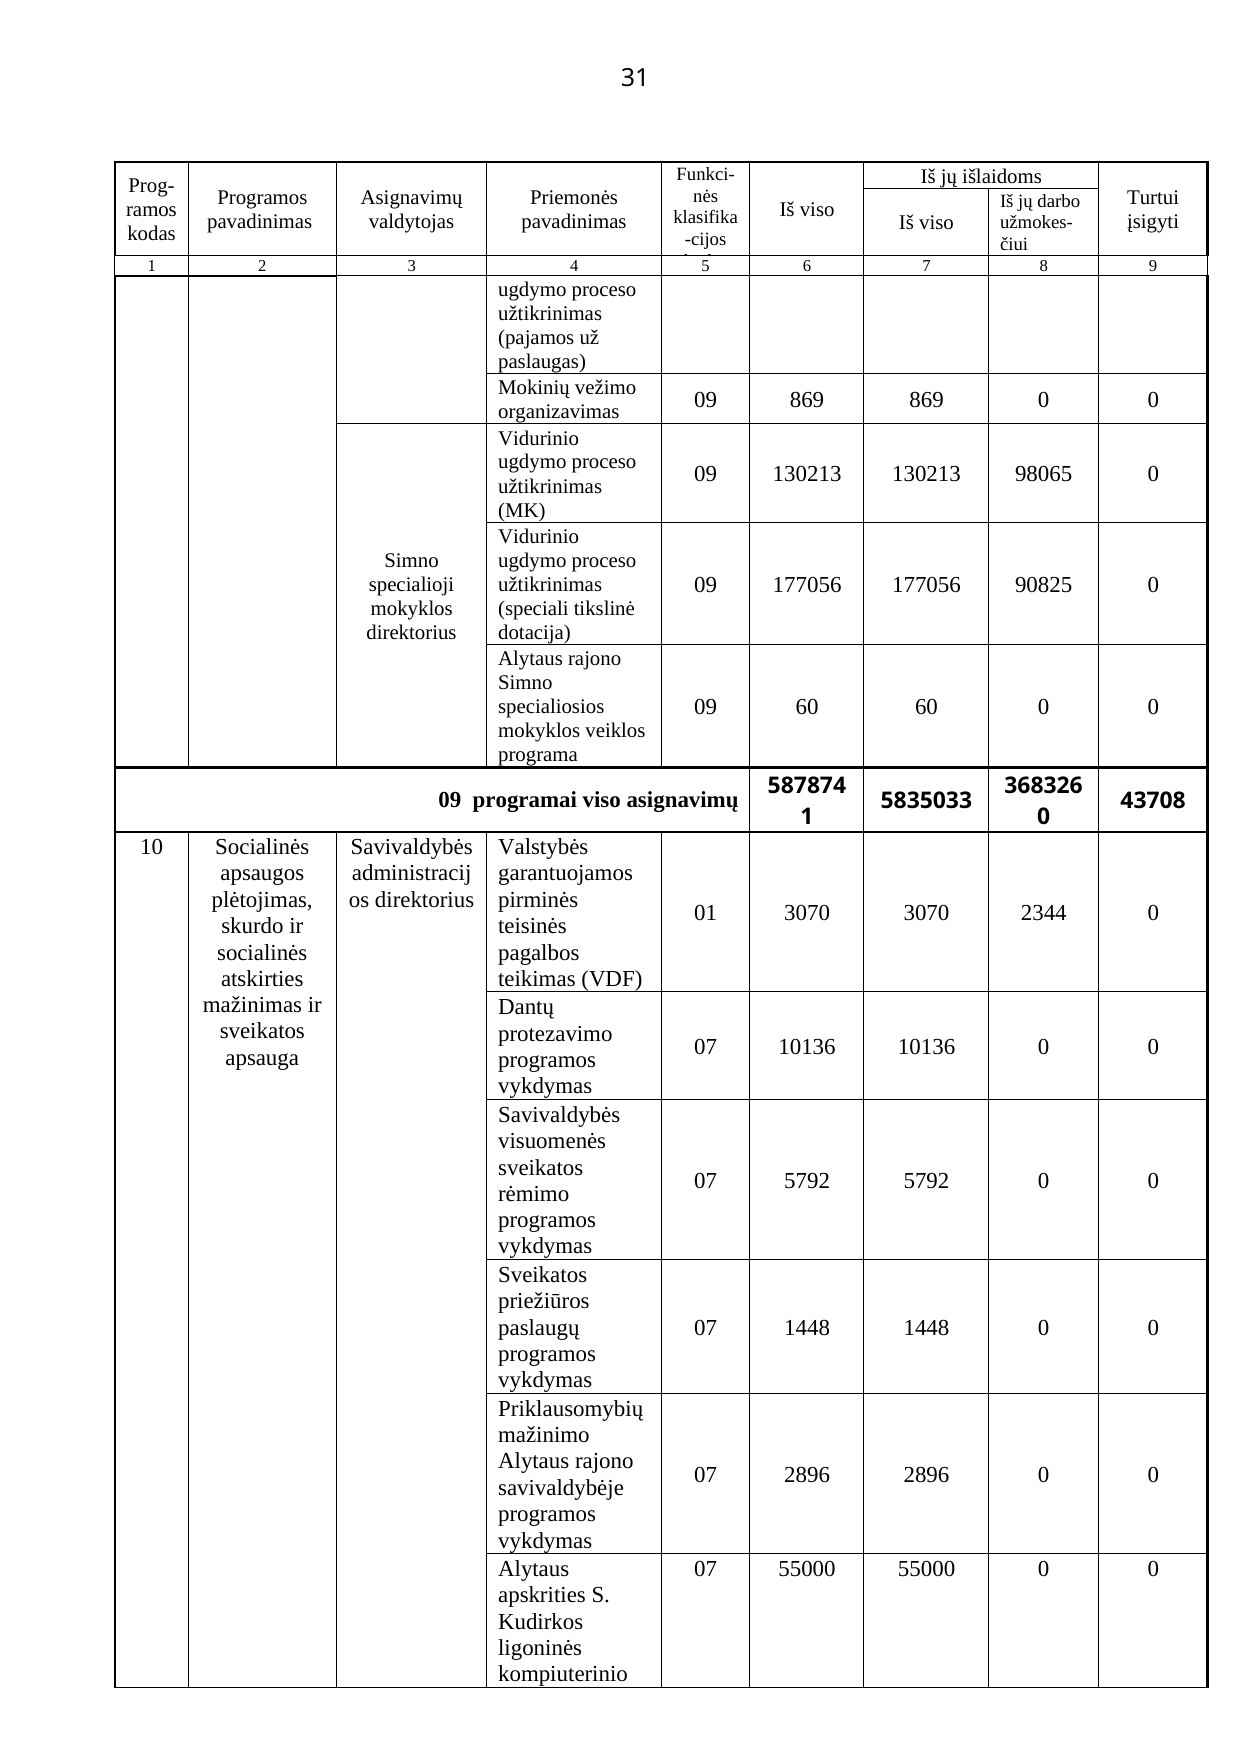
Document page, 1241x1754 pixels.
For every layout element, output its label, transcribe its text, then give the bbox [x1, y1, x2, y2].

table_cell 4 [487, 256, 661, 275]
table_cell 3 [337, 256, 486, 275]
table_cell [1099, 276, 1206, 373]
table_cell 0 [989, 1554, 1098, 1687]
table_cell 3683260 [989, 769, 1098, 831]
table_cell [116, 277, 188, 766]
table_cell 0 [1099, 645, 1206, 766]
table_cell 55000 [864, 1554, 988, 1687]
table_cell [337, 276, 486, 423]
table_cell 2896 [750, 1394, 863, 1553]
table_cell 43708 [1099, 769, 1206, 831]
table_cell 55000 [750, 1554, 863, 1687]
table_cell 07 [662, 1260, 749, 1393]
table_cell 98065 [989, 424, 1098, 522]
table_cell [189, 277, 336, 766]
table_cell [989, 276, 1098, 373]
table_cell 0 [989, 1394, 1098, 1553]
table_cell 3070 [864, 833, 988, 991]
table_cell 09 programai viso asignavimų [116, 769, 749, 831]
table_cell Dantų protezavimo programos vykdymas [487, 992, 661, 1099]
table_cell Sveikatos priežiūros paslaugų programos vykdymas [487, 1260, 661, 1393]
table_cell 6 [750, 256, 863, 275]
table_cell 869 [750, 374, 863, 423]
table_cell Vidurinio ugdymo proceso užtikrinimas (MK) [487, 424, 661, 522]
table_cell Alytaus apskrities S. Kudirkos ligoninės kompiuterinio [487, 1554, 661, 1687]
table_cell [662, 276, 749, 373]
table_cell Savivaldybės administracijos direktorius [337, 833, 486, 1687]
table_cell Simno specialioji mokyklos direktorius [337, 424, 486, 766]
table_cell 5792 [750, 1100, 863, 1259]
table_cell 0 [1099, 424, 1206, 522]
table_cell 0 [989, 374, 1098, 423]
table_header Asignavimų valdytojas [337, 163, 486, 254]
table_cell Mokinių vežimo organizavimas [487, 374, 661, 423]
table_cell 869 [864, 374, 988, 423]
table_header Iš jų išlaidoms [864, 163, 1098, 188]
table_cell 0 [1099, 1554, 1206, 1687]
table_cell 0 [1099, 992, 1206, 1099]
table_cell 0 [989, 1260, 1098, 1393]
table_cell 09 [662, 424, 749, 522]
table_cell 09 [662, 645, 749, 766]
table_cell 0 [989, 992, 1098, 1099]
table_cell 0 [989, 1100, 1098, 1259]
table_cell 60 [750, 645, 863, 766]
table_cell 10 [116, 833, 188, 1687]
table_cell 1 [115, 256, 188, 275]
table_cell 0 [1099, 1100, 1206, 1259]
table_cell Valstybės garantuojamos pirminės teisinės pagalbos teikimas (VDF) [487, 833, 661, 991]
table_header Prog-ramos kodas [116, 163, 188, 254]
table_cell 07 [662, 1554, 749, 1687]
table_cell 130213 [864, 424, 988, 522]
table_cell Iš viso [864, 189, 988, 254]
table_cell Savivaldybės visuomenės sveikatos rėmimo programos vykdymas [487, 1100, 661, 1259]
table_cell 0 [989, 645, 1098, 766]
table_cell 0 [1099, 1394, 1206, 1553]
table_header Funkci-nės klasifika-cijos kodas [662, 163, 749, 254]
table_cell 5835033 [864, 769, 988, 831]
table_cell 2896 [864, 1394, 988, 1553]
table_cell [864, 276, 988, 373]
table_cell 2344 [989, 833, 1098, 991]
table_cell 1448 [750, 1260, 863, 1393]
table_cell 3070 [750, 833, 863, 991]
table_header Priemonės pavadinimas [487, 163, 661, 254]
table_header Programos pavadinimas [189, 163, 336, 254]
table_cell 10136 [864, 992, 988, 1099]
table_cell 2 [189, 256, 336, 275]
table_cell Priklausomybių mažinimo Alytaus rajono savivaldybėje programos vykdymas [487, 1394, 661, 1553]
table_cell 8 [989, 256, 1098, 275]
table_cell 10136 [750, 992, 863, 1099]
table_cell 60 [864, 645, 988, 766]
table_cell 177056 [864, 523, 988, 644]
table_cell 1448 [864, 1260, 988, 1393]
table_cell 177056 [750, 523, 863, 644]
table_cell 5 [662, 256, 749, 275]
table_cell 0 [1099, 1260, 1206, 1393]
table_cell 0 [1099, 523, 1206, 644]
table_cell [750, 276, 863, 373]
table_cell 07 [662, 992, 749, 1099]
table_cell 5878741 [750, 769, 863, 831]
table_cell 7 [864, 256, 988, 275]
table_cell 5792 [864, 1100, 988, 1259]
table_cell 09 [662, 523, 749, 644]
table_cell ugdymo proceso užtikrinimas (pajamos už paslaugas) [487, 276, 661, 373]
table_cell 0 [1099, 374, 1206, 423]
table_cell 07 [662, 1394, 749, 1553]
table_cell 01 [662, 833, 749, 991]
table_cell Alytaus rajono Simno specialiosios mokyklos veiklos programa [487, 645, 661, 766]
table_cell 09 [662, 374, 749, 423]
table_cell Vidurinio ugdymo proceso užtikrinimas (speciali tikslinė dotacija) [487, 523, 661, 644]
table_cell 90825 [989, 523, 1098, 644]
table_cell 130213 [750, 424, 863, 522]
table_header Iš viso [750, 163, 863, 254]
table_cell Iš jų darbo užmokes-čiui [989, 189, 1098, 254]
table_cell 07 [662, 1100, 749, 1259]
table_cell 9 [1099, 256, 1207, 275]
table_cell 0 [1099, 833, 1206, 991]
table_cell Socialinės apsaugos plėtojimas, skurdo ir socialinės atskirties mažinimas ir sveikatos apsauga [189, 833, 336, 1687]
table_header Turtui įsigyti [1099, 163, 1206, 254]
